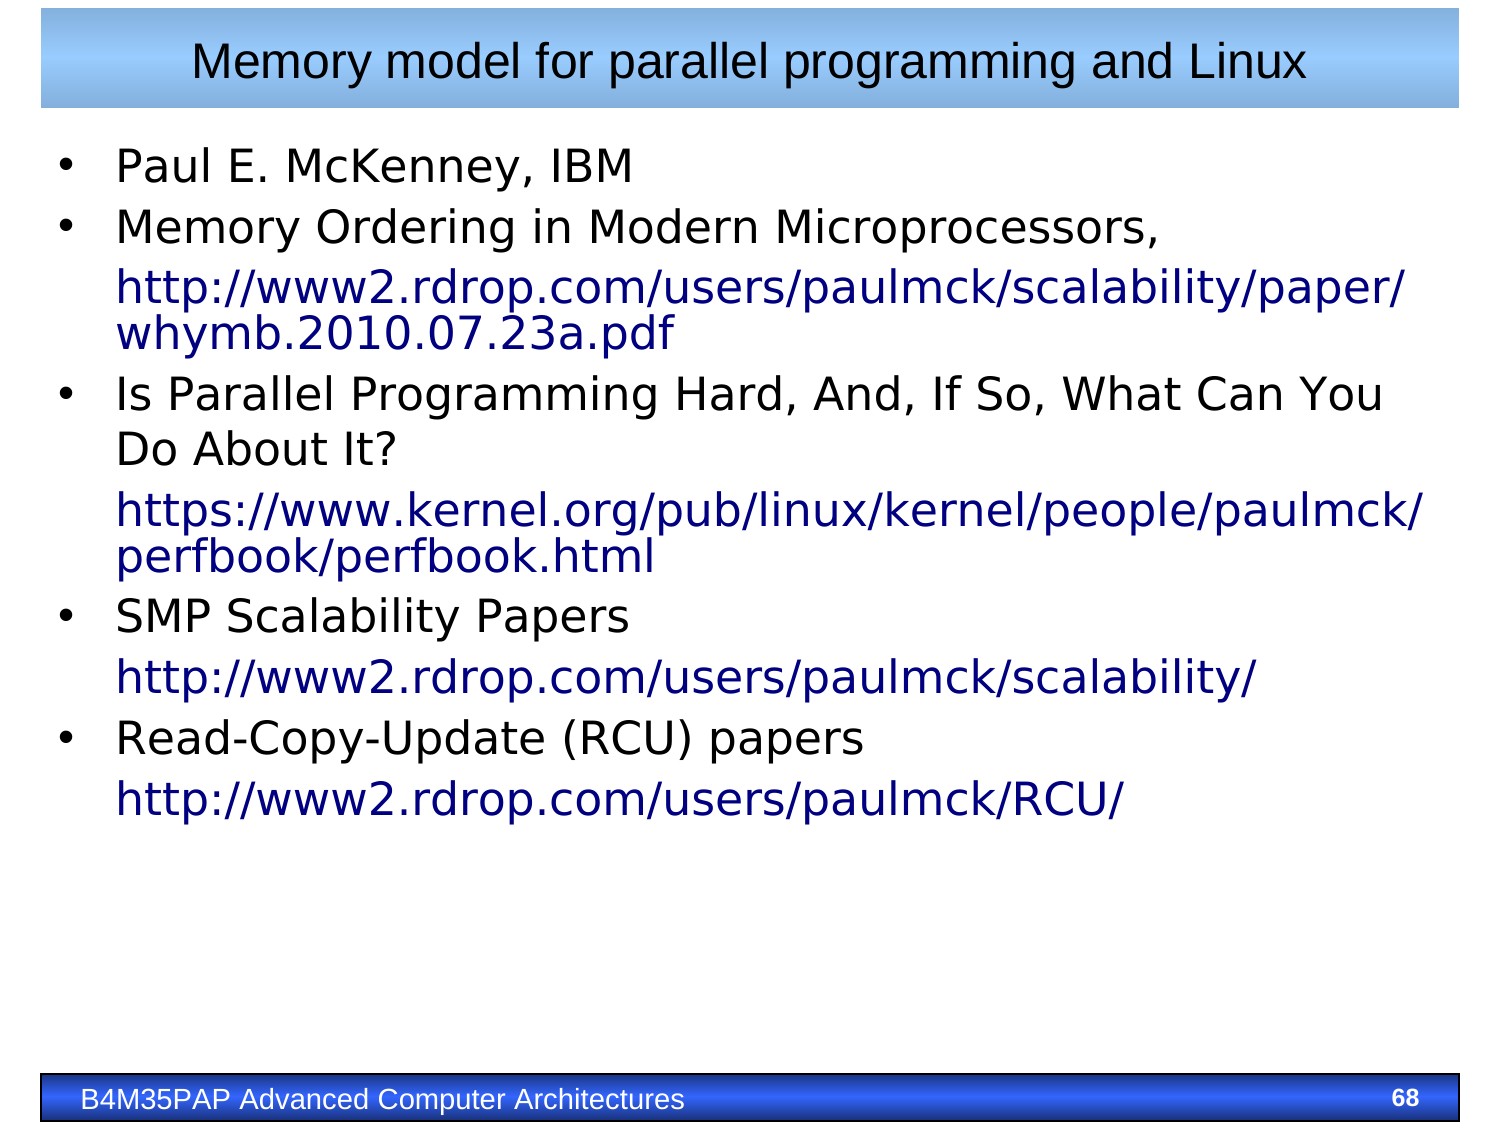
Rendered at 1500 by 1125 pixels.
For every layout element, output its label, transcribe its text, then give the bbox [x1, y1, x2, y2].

list Paul E. McKenney, IBM Memory Ordering in Modern Microprocessors, http://www2.rdrop.com/users/paulmck/scalability/paper/whymb.2010.07.23a.pdf Is Parallel Programming Hard, And, If So, What Can You Do About It? https://www.kernel.org/pub/linux/kernel/people/paulmck/perfbook/perfbook.html SMP Scalability Papers http://www2.rdrop.com/users/paulmck/scalability/ Read-Copy-Update (RCU) papers http://www2.rdrop.com/users/paulmck/RCU/ [44, 128, 1458, 1056]
title Memory model for parallel programming and Linux [41, 8, 1459, 108]
